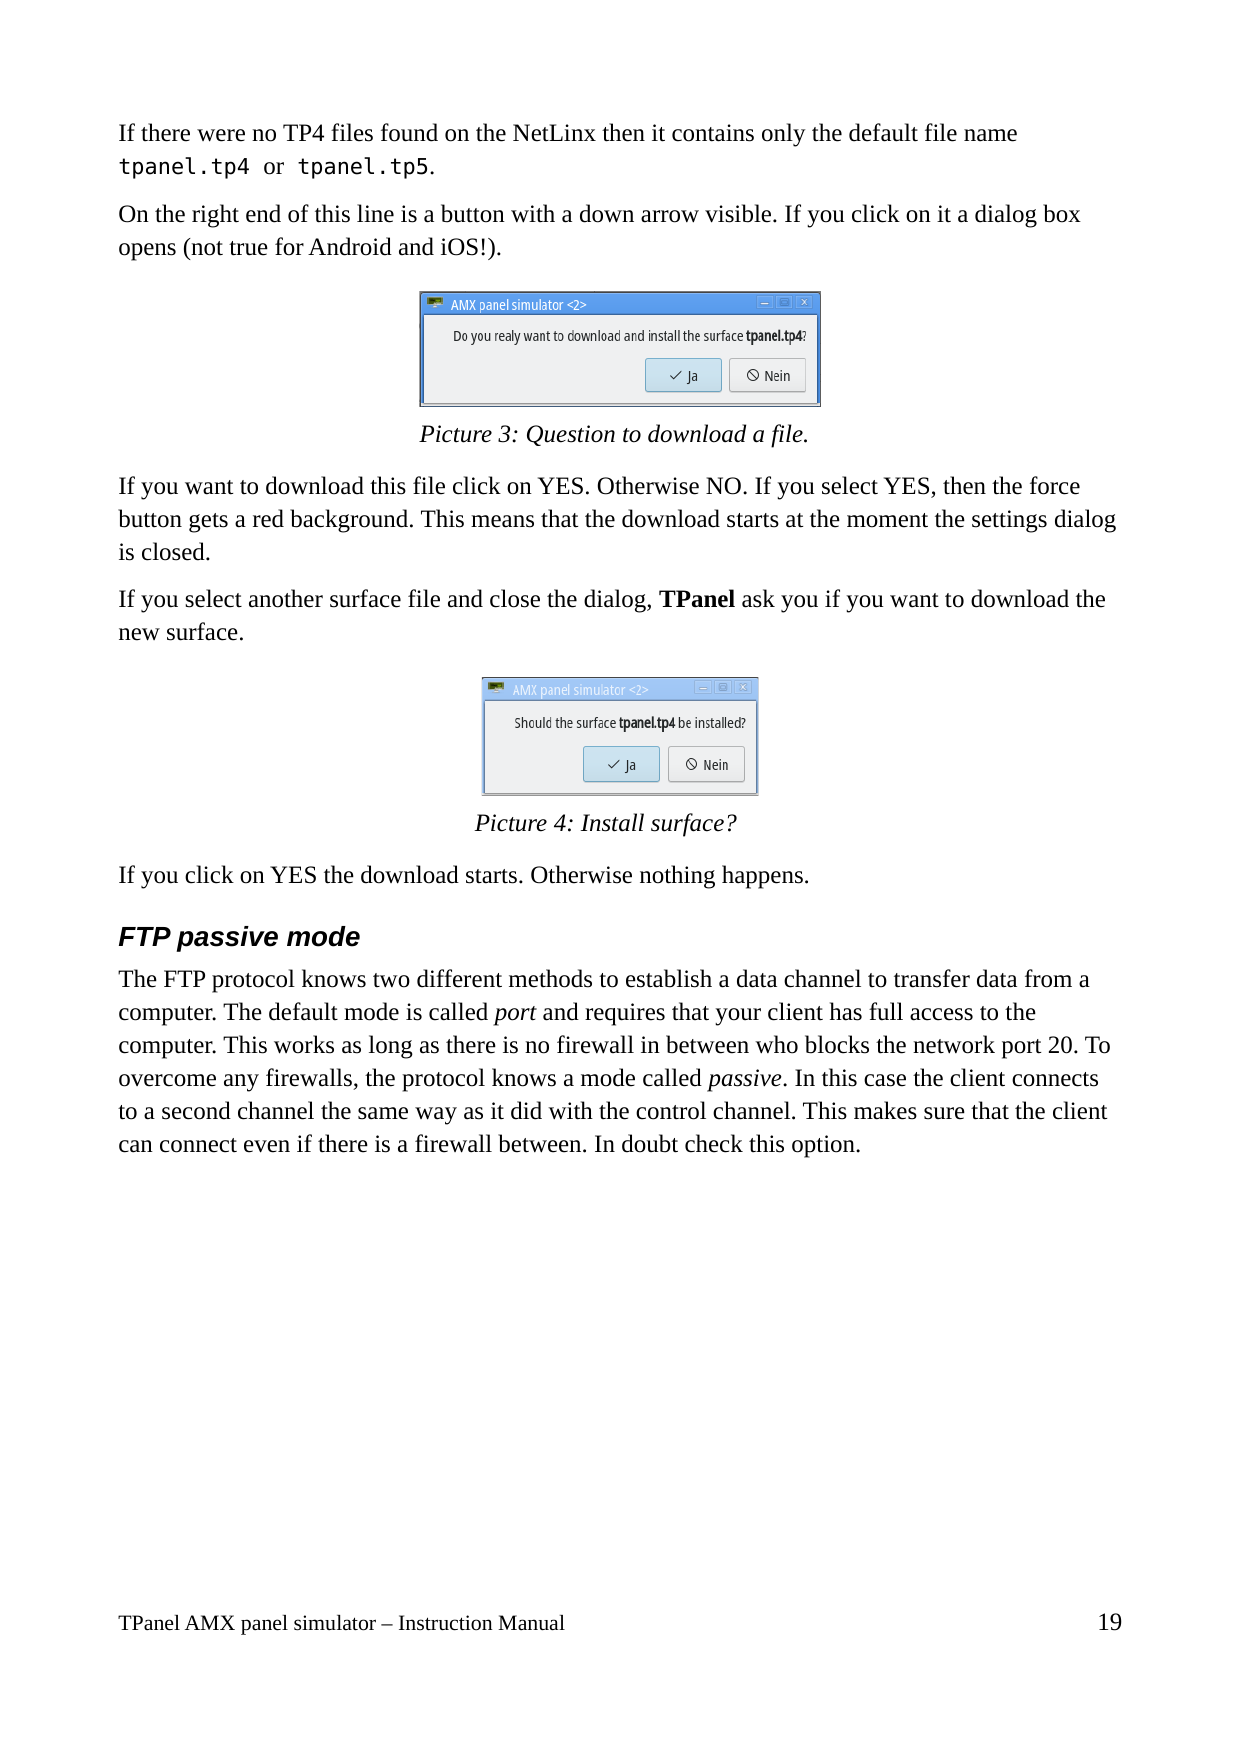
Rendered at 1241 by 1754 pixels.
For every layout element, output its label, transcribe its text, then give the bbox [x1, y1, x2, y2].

text The FTP protocol knows two different methods to establish a data channel to transfer data from a computer. The default mode is called port and requires that your client has full access to the computer. This works as long as there is no firewall in between who blocks the network port 20. To overcome any firewalls, the protocol knows a mode called passive. In this case the client connects to a second channel the same way as it did with the control channel. This makes sure that the client can connect even if there is a firewall between. In doubt check this option. [118, 964, 1122, 1158]
picture [419, 291, 821, 407]
subtitle FTP passive mode [118, 920, 1122, 952]
text Picture 3: Question to download a file. [419, 407, 821, 448]
text If you click on YES the download starts. Otherwise nothing happens. [118, 665, 1122, 888]
picture [481, 677, 759, 796]
text If you want to download this file click on YES. Otherwise NO. If you select YES, then the force button gets a red background. This means that the download starts at the moment the settings dialog is closed. [118, 279, 1122, 566]
text If there were no TP4 files found on the NetLinx then it contains only the default file name tpanel.tp4 or tpanel.tp5. [118, 118, 1122, 180]
text On the right end of this line is a button with a down arrow visible. If you click on it a dialog box opens (not true for Android and iOS!). [118, 199, 1122, 261]
text If you select another surface file and close the dialog, TPanel ask you if you want to download the new surface. [118, 584, 1122, 646]
text Picture 4: Install surface? [474, 796, 766, 837]
